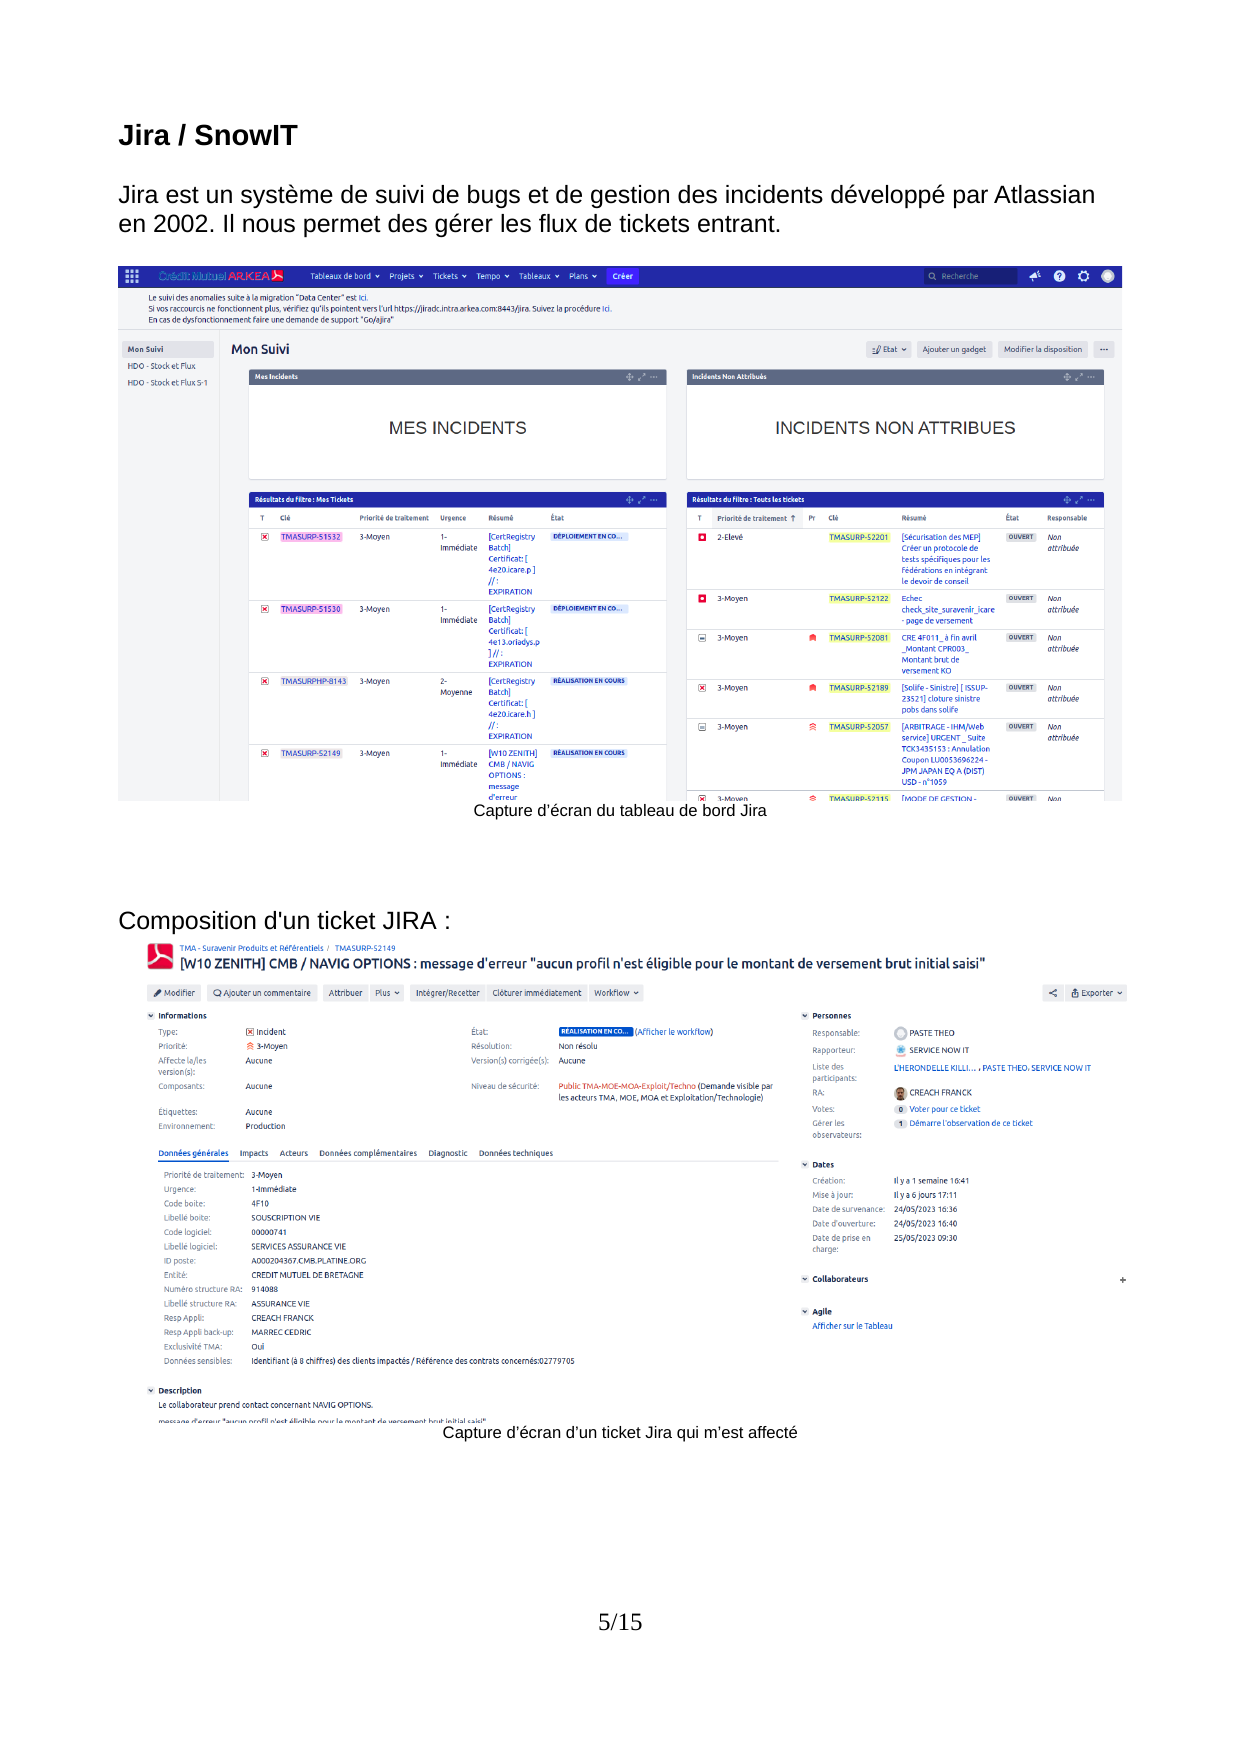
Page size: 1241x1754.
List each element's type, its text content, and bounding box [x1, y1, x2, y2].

subtitle Jira / SnowIT [118, 118, 1122, 152]
text Jira est un système de suivi de bugs et de gestion des incidents développé par Atlassian en 2002. Il nous permet des gérer les flux de tickets entrant. [118, 180, 1122, 238]
text Capture d’écran d’un ticket Jira qui m’est affecté [118, 1423, 1122, 1442]
text Capture d’écran du tableau de bord Jira [118, 801, 1122, 820]
text Composition d'un ticket JIRA : [118, 906, 1122, 935]
picture [141, 936, 1133, 1423]
picture [118, 266, 1123, 801]
